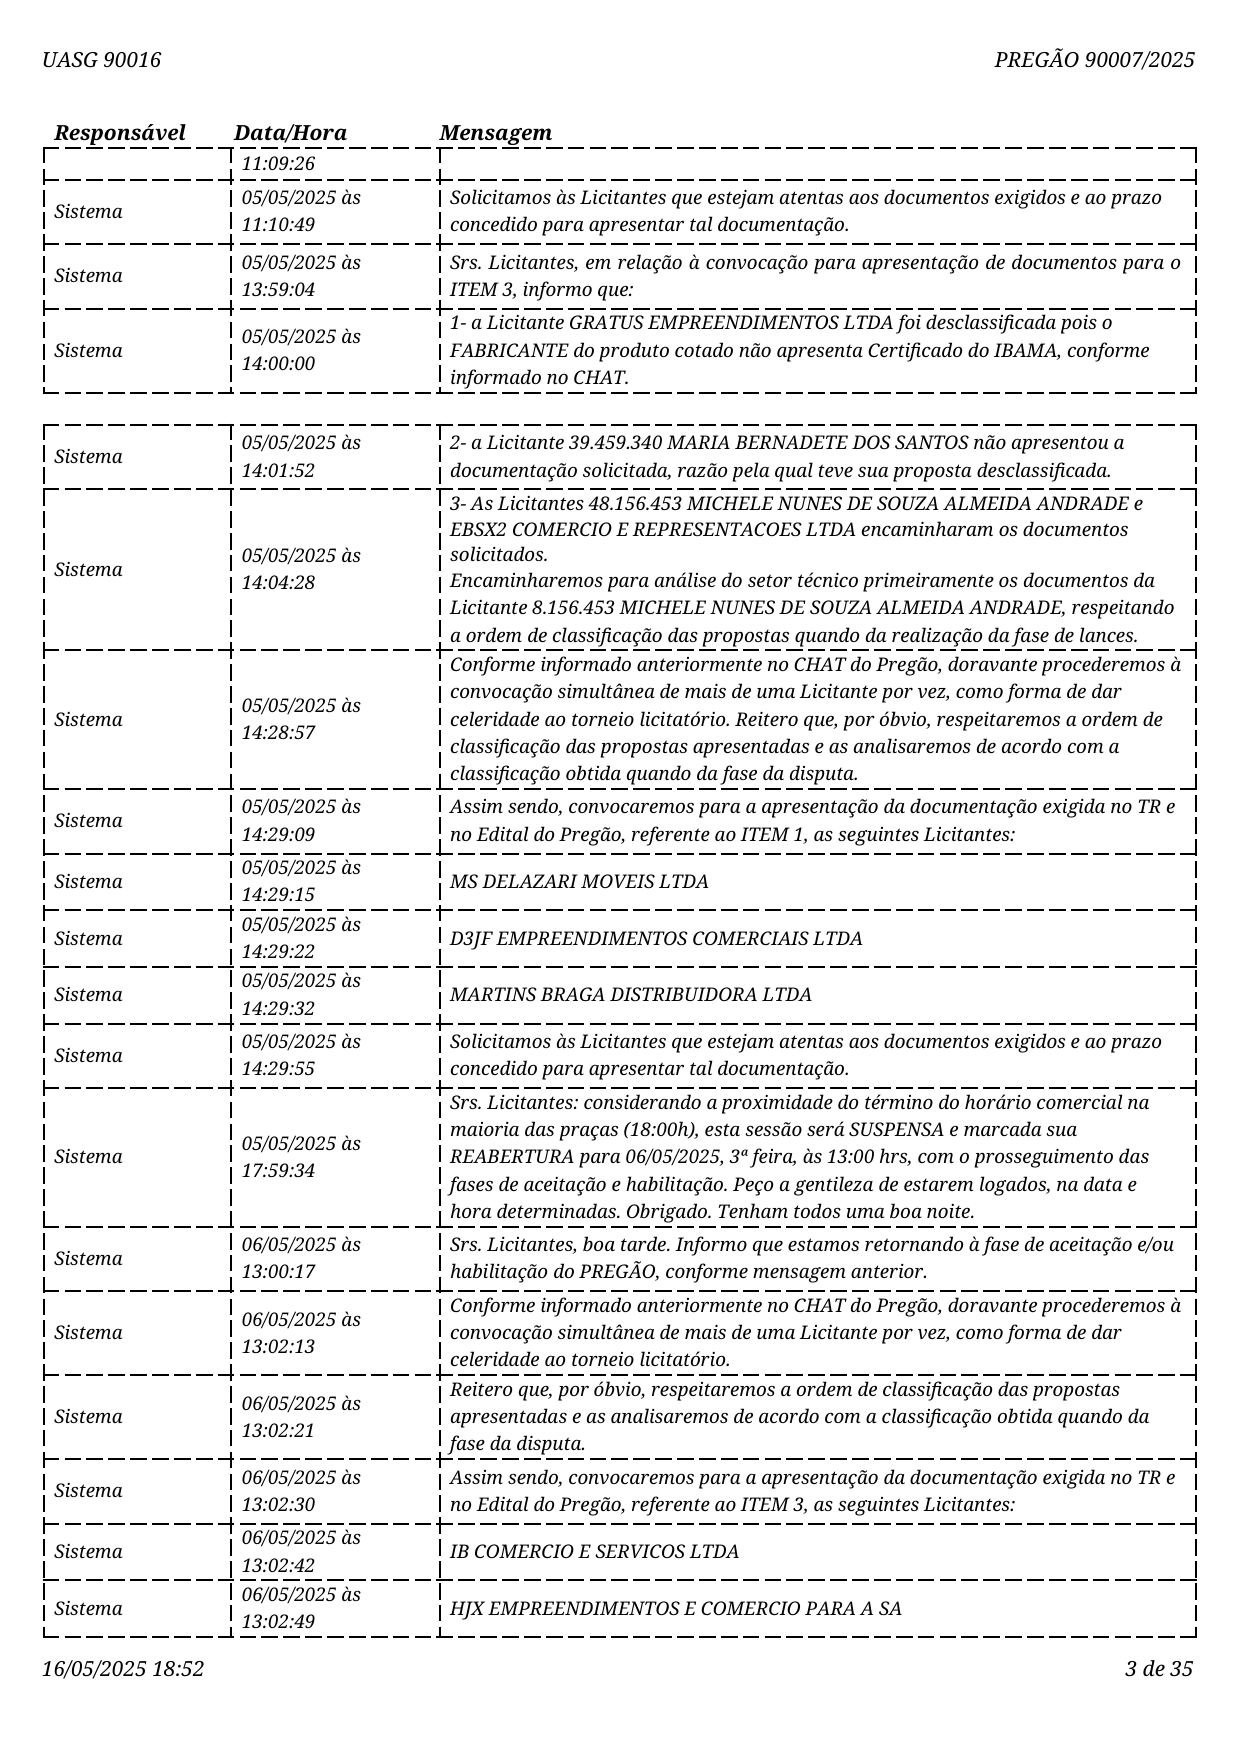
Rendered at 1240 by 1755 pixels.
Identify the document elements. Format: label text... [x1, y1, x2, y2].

table_cell Sistema [44, 853, 231, 909]
table_cell Sistema [44, 1226, 231, 1290]
table_cell Sistema [44, 243, 231, 308]
table_cell 3- As Licitantes 48.156.453 MICHELE NUNES DE SOUZA ALMEIDA ANDRADE e EBSX2 COMERCIO E REPRESENTACOES LTDA encaminharam os documentos solicitados. Encaminharemos para análise do setor técnico primeiramente os documentos da Licitante 8.156.453 MICHELE NUNES DE SOUZA ALMEIDA ANDRADE, respeitando a ordem de classificação das propostas quando da realização da fase de lances. [440, 488, 1196, 649]
table_cell Sistema [44, 179, 231, 243]
table_cell Sistema [44, 488, 231, 649]
table_cell 06/05/2025 às 13:02:21 [231, 1374, 439, 1458]
table_cell Srs. Licitantes, boa tarde. Informo que estamos retornando à fase de aceitação e/ou habilitação do PREGÃO, conforme mensagem anterior. [440, 1226, 1196, 1290]
table_cell 05/05/2025 às 17:59:34 [231, 1087, 439, 1226]
table_cell 06/05/2025 às 13:02:13 [231, 1290, 439, 1374]
table_cell Sistema [44, 1374, 231, 1458]
table_cell 06/05/2025 às 13:02:30 [231, 1458, 439, 1523]
table_cell 05/05/2025 às 14:29:32 [231, 966, 439, 1022]
table_cell 06/05/2025 às 13:02:42 [231, 1523, 439, 1579]
table_cell HJX EMPREENDIMENTOS E COMERCIO PARA A SA [440, 1579, 1196, 1636]
table_cell 06/05/2025 às 13:00:17 [231, 1226, 439, 1290]
table_cell Sistema [44, 909, 231, 966]
table_header 05/05/2025 às 14:01:52 [231, 424, 439, 488]
table_cell Solicitamos às Licitantes que estejam atentas aos documentos exigidos e ao prazo concedido para apresentar tal documentação. [440, 1023, 1196, 1087]
table_cell Sistema [44, 308, 231, 392]
table_header 2- a Licitante 39.459.340 MARIA BERNADETE DOS SANTOS não apresentou a documentação solicitada, razão pela qual teve sua proposta desclassificada. [440, 424, 1196, 488]
table_cell MS DELAZARI MOVEIS LTDA [440, 853, 1196, 909]
table_cell Sistema [44, 1458, 231, 1523]
table_cell Assim sendo, convocaremos para a apresentação da documentação exigida no TR e no Edital do Pregão, referente ao ITEM 3, as seguintes Licitantes: [440, 1458, 1196, 1523]
table_cell Sistema [44, 788, 231, 852]
table_cell Solicitamos às Licitantes que estejam atentas aos documentos exigidos e ao prazo concedido para apresentar tal documentação. [440, 179, 1196, 243]
table_cell 05/05/2025 às 14:04:28 [231, 488, 439, 649]
table_cell 06/05/2025 às 13:02:49 [231, 1579, 439, 1636]
table_cell 05/05/2025 às 14:00:00 [231, 308, 439, 392]
table_cell Conforme informado anteriormente no CHAT do Pregão, doravante procederemos à convocação simultânea de mais de uma Licitante por vez, como forma de dar celeridade ao torneio licitatório. Reitero que, por óbvio, respeitaremos a ordem de classificação das propostas apresentadas e as analisaremos de acordo com a classificação obtida quando da fase da disputa. [440, 649, 1196, 788]
table_cell Sistema [44, 1087, 231, 1226]
table_cell MARTINS BRAGA DISTRIBUIDORA LTDA [440, 966, 1196, 1022]
table_cell 05/05/2025 às 14:29:22 [231, 909, 439, 966]
table_cell Sistema [44, 649, 231, 788]
table_cell 1- a Licitante GRATUS EMPREENDIMENTOS LTDA foi desclassificada pois o FABRICANTE do produto cotado não apresenta Certificado do IBAMA, conforme informado no CHAT. [440, 308, 1196, 392]
table_cell Srs. Licitantes: considerando a proximidade do término do horário comercial na maioria das praças (18:00h), esta sessão será SUSPENSA e marcada sua REABERTURA para 06/05/2025, 3ª feira, às 13:00 hrs, com o prosseguimento das fases de aceitação e habilitação. Peço a gentileza de estarem logados, na data e hora determinadas. Obrigado. Tenham todos uma boa noite. [440, 1087, 1196, 1226]
table_cell [440, 147, 1196, 178]
table_cell 05/05/2025 às 13:59:04 [231, 243, 439, 308]
table_cell 05/05/2025 às 14:29:15 [231, 853, 439, 909]
table_cell [44, 147, 231, 178]
table_cell 05/05/2025 às 14:29:55 [231, 1023, 439, 1087]
table_cell Conforme informado anteriormente no CHAT do Pregão, doravante procederemos à convocação simultânea de mais de uma Licitante por vez, como forma de dar celeridade ao torneio licitatório. [440, 1290, 1196, 1374]
table_header Sistema [44, 424, 231, 488]
table_cell Sistema [44, 1290, 231, 1374]
table_cell 11:09:26 [231, 147, 439, 178]
table_cell IB COMERCIO E SERVICOS LTDA [440, 1523, 1196, 1579]
table_cell Assim sendo, convocaremos para a apresentação da documentação exigida no TR e no Edital do Pregão, referente ao ITEM 1, as seguintes Licitantes: [440, 788, 1196, 852]
table_cell Sistema [44, 1023, 231, 1087]
table_cell Srs. Licitantes, em relação à convocação para apresentação de documentos para o ITEM 3, informo que: [440, 243, 1196, 308]
table_cell 05/05/2025 às 11:10:49 [231, 179, 439, 243]
table_cell Sistema [44, 1579, 231, 1636]
table_cell Sistema [44, 1523, 231, 1579]
table_cell Reitero que, por óbvio, respeitaremos a ordem de classificação das propostas apresentadas e as analisaremos de acordo com a classificação obtida quando da fase da disputa. [440, 1374, 1196, 1458]
table_cell 05/05/2025 às 14:28:57 [231, 649, 439, 788]
table_cell D3JF EMPREENDIMENTOS COMERCIAIS LTDA [440, 909, 1196, 966]
table_cell 05/05/2025 às 14:29:09 [231, 788, 439, 852]
table_cell Sistema [44, 966, 231, 1022]
